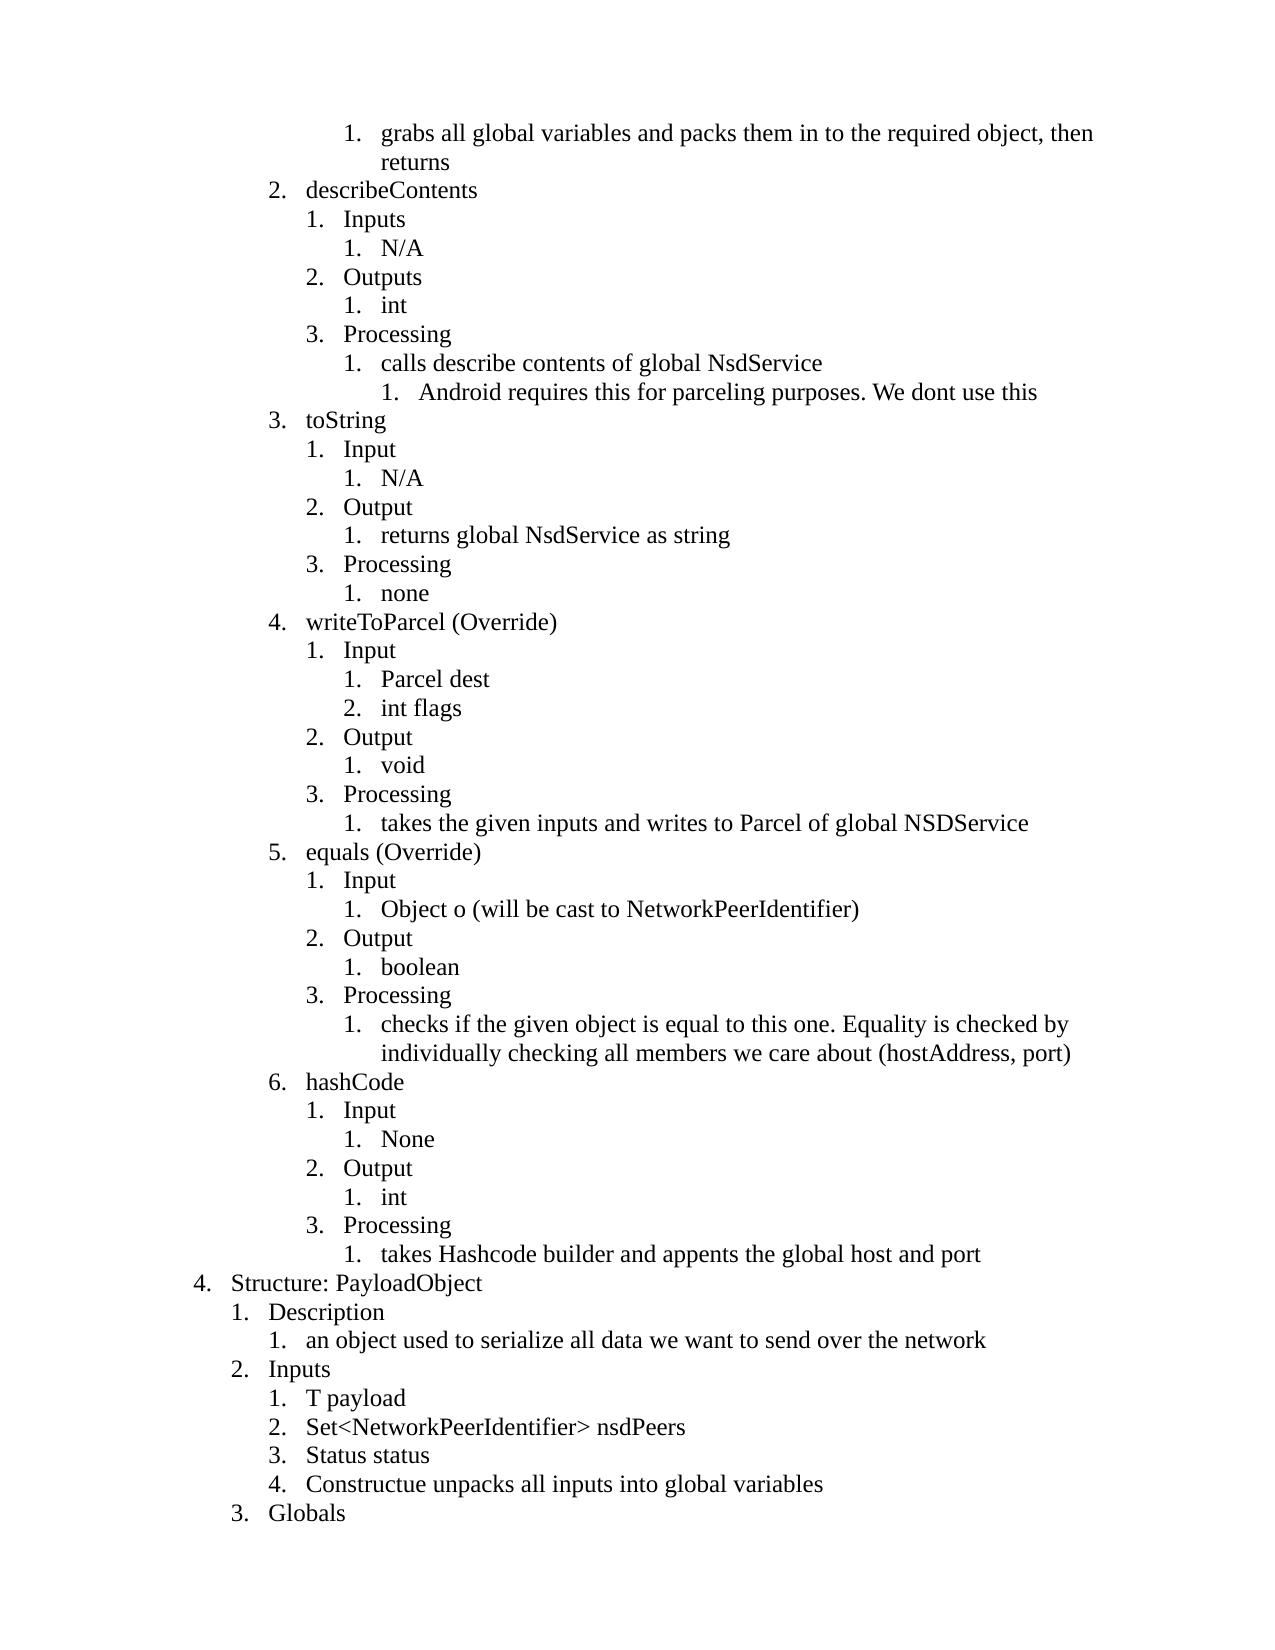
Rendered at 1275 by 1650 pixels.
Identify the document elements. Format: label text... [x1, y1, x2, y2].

list Inputs [231, 1354, 1157, 1383]
list hashCode [268, 1067, 1157, 1096]
list void [343, 751, 1157, 779]
list takes the given inputs and writes to Parcel of global NSDService [343, 808, 1157, 837]
list None [343, 1124, 1157, 1153]
list Input [306, 866, 1157, 894]
list int flags [343, 693, 1157, 722]
list Android requires this for parceling purposes. We dont use this [381, 377, 1157, 406]
list writeToParcel (Override) [268, 607, 1157, 636]
list returns global NsdService as string [343, 521, 1157, 549]
list N/A [343, 233, 1157, 262]
list Object o (will be cast to NetworkPeerIdentifier) [343, 894, 1157, 923]
list Description [231, 1297, 1157, 1326]
list describeContents [268, 176, 1157, 204]
list Output [306, 923, 1157, 952]
list int [343, 1182, 1157, 1211]
list Output [306, 722, 1157, 751]
list Inputs [306, 204, 1157, 233]
list Processing [306, 549, 1157, 578]
list an object used to serialize all data we want to send over the network [268, 1326, 1157, 1354]
list Input [306, 636, 1157, 664]
list checks if the given object is equal to this one. Equality is checked by individually checking all members we care about (hostAddress, port) [343, 1009, 1157, 1067]
list Outputs [306, 262, 1157, 291]
list toString [268, 406, 1157, 434]
list Input [306, 434, 1157, 463]
list Processing [306, 319, 1157, 348]
list boolean [343, 952, 1157, 981]
list takes Hashcode builder and appents the global host and port [343, 1239, 1157, 1268]
list Parcel dest [343, 664, 1157, 693]
list Processing [306, 981, 1157, 1009]
list N/A [343, 463, 1157, 492]
list Globals [231, 1498, 1157, 1527]
list Constructue unpacks all inputs into global variables [268, 1469, 1157, 1498]
list T payload [268, 1383, 1157, 1412]
list Output [306, 1153, 1157, 1182]
list equals (Override) [268, 837, 1157, 866]
list calls describe contents of global NsdService [343, 348, 1157, 377]
list grabs all global variables and packs them in to the required object, then returns [343, 118, 1157, 176]
list Input [306, 1096, 1157, 1124]
list Set<NetworkPeerIdentifier> nsdPeers [268, 1412, 1157, 1441]
list Structure: PayloadObject [193, 1268, 1157, 1297]
list Processing [306, 779, 1157, 808]
list none [343, 578, 1157, 607]
list Status status [268, 1441, 1157, 1469]
list Processing [306, 1211, 1157, 1239]
list Output [306, 492, 1157, 521]
list int [343, 291, 1157, 319]
